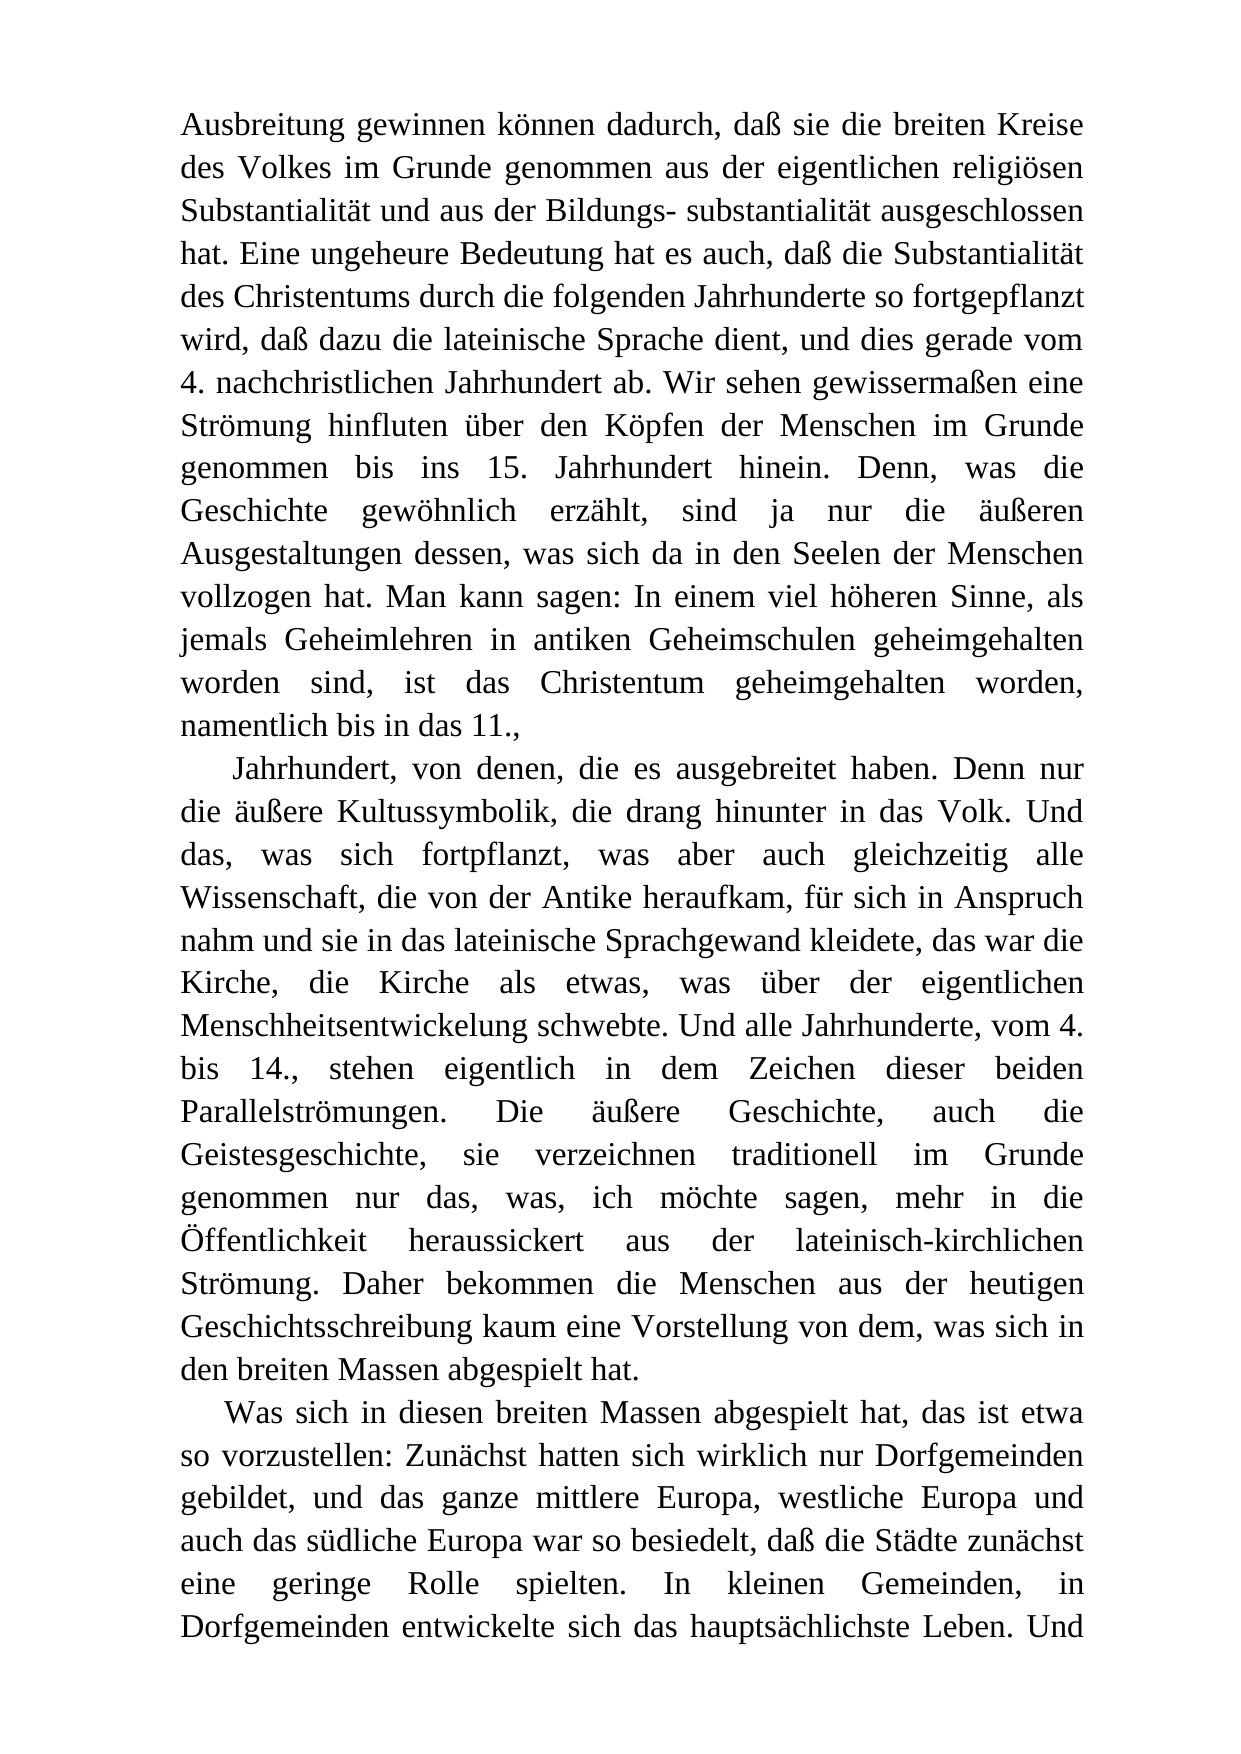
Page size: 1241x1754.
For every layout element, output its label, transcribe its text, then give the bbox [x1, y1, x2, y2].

text Jahrhundert, von denen, die es ausgebreitet haben. Denn nur die äußere Kultussymbolik, die drang hinunter in das Volk. Und das, was sich fortpflanzt, was aber auch gleichzeitig alle Wissenschaft, die von der Antike heraufkam, für sich in Anspruch nahm und sie in das lateinische Sprachgewand kleidete, das war die Kirche, die Kirche als etwas, was über der eigentlichen Menschheitsentwickelung schwebte. Und alle Jahrhunderte, vom 4. bis 14., stehen eigentlich in dem Zeichen dieser beiden Parallelströmungen. Die äußere Geschichte, auch die Geistesgeschichte, sie verzeichnen traditionell im Grunde genommen nur das, was, ich möchte sagen, mehr in die Öffentlichkeit heraussickert aus der lateinisch-kirchlichen Strömung. Daher bekommen die Menschen aus der heutigen Geschichtsschreibung kaum eine Vorstellung von dem, was sich in den breiten Massen abgespielt hat. [180, 748, 1085, 1387]
text Was sich in diesen breiten Massen abgespielt hat, das ist etwa so vorzustellen: Zunächst hatten sich wirklich nur Dorfgemeinden gebildet, und das ganze mittlere Europa, westliche Europa und auch das südliche Europa war so besiedelt, daß die Städte zunächst eine geringe Rolle spielten. In kleinen Gemeinden, in Dorfgemeinden entwickelte sich das hauptsächlichste Leben. Und [180, 1392, 1085, 1645]
text Ausbreitung gewinnen können dadurch, daß sie die breiten Kreise des Volkes im Grunde genommen aus der eigentlichen religiösen Substantialität und aus der Bildungs- substantialität ausgeschlossen hat. Eine ungeheure Bedeutung hat es auch, daß die Substantialität des Christentums durch die folgenden Jahrhunderte so fortgepflanzt wird, daß dazu die lateinische Sprache dient, und dies gerade vom 4. nachchristlichen Jahrhundert ab. Wir sehen gewissermaßen eine Strömung hinfluten über den Köpfen der Menschen im Grunde genommen bis ins 15. Jahrhundert hinein. Denn, was die Geschichte gewöhnlich erzählt, sind ja nur die äußeren Ausgestaltungen dessen, was sich da in den Seelen der Menschen vollzogen hat. Man kann sagen: In einem viel höheren Sinne, als jemals Geheimlehren in antiken Geheimschulen geheimgehalten worden sind, ist das Christentum geheimgehalten worden, namentlich bis in das 11., [180, 104, 1085, 744]
